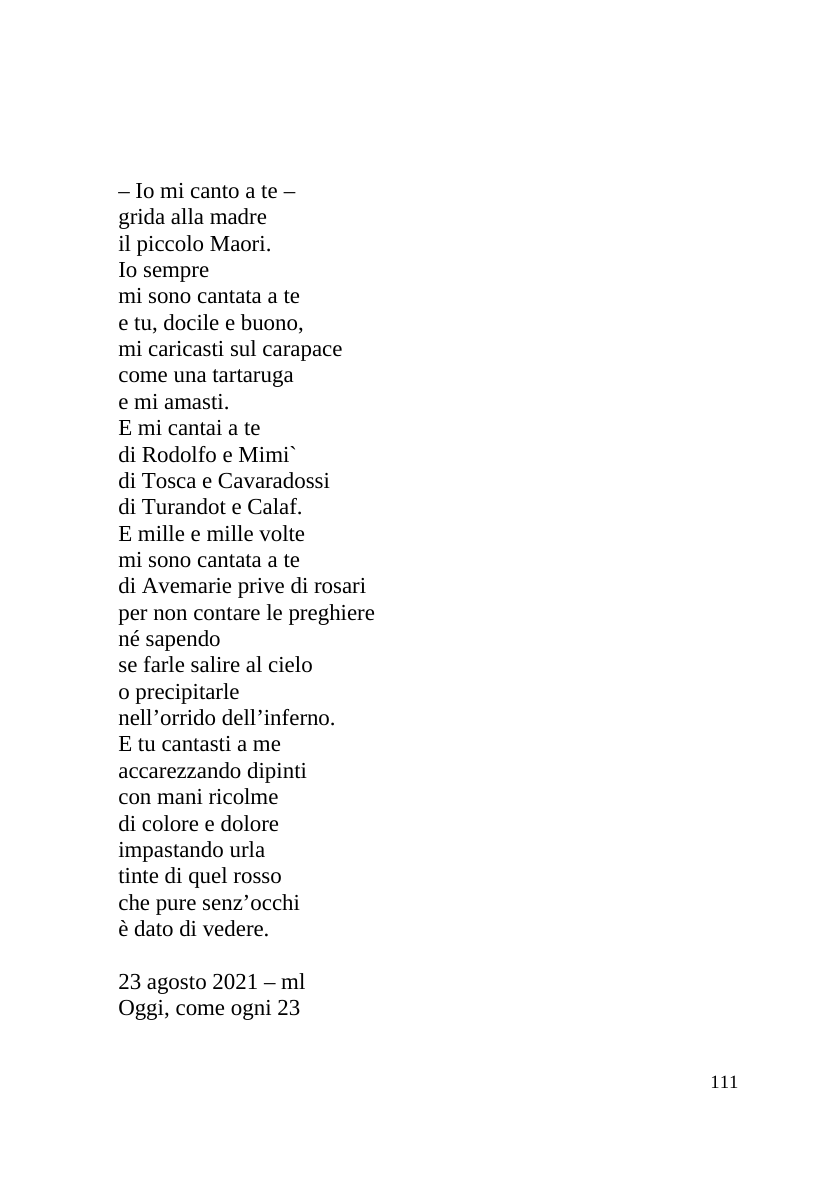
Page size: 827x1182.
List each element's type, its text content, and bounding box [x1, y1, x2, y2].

text e mi amasti. [118, 388, 738, 414]
text Oggi, come ogni 23 [118, 994, 738, 1020]
text di Turandot e Calaf. [118, 493, 738, 520]
text che pure senz’occhi [118, 889, 738, 915]
text di Rodolfo e Mimi` [118, 441, 738, 467]
text impastando urla [118, 836, 738, 862]
text con mani ricolme [118, 783, 738, 809]
text E mi cantai a te [118, 414, 738, 441]
text grida alla madre [118, 203, 738, 230]
text per non contare le preghiere [118, 599, 738, 625]
text accarezzando dipinti [118, 757, 738, 783]
text di Tosca e Cavaradossi [118, 467, 738, 493]
text come una tartaruga [118, 362, 738, 388]
text ‒ Io mi canto a te ‒ [118, 177, 738, 203]
text 23 agosto 2021 ‒ ml [118, 968, 738, 994]
text di colore e dolore [118, 809, 738, 836]
text se farle salire al cielo [118, 651, 738, 678]
text E mille e mille volte [118, 520, 738, 546]
text è dato di vedere. [118, 915, 738, 941]
text mi sono cantata a te [118, 546, 738, 572]
text di Avemarie prive di rosari [118, 572, 738, 599]
text o precipitarle [118, 678, 738, 704]
text tinte di quel rosso [118, 862, 738, 889]
text il piccolo Maori. [118, 230, 738, 256]
text mi caricasti sul carapace [118, 335, 738, 362]
text e tu, docile e buono, [118, 309, 738, 335]
text E tu cantasti a me [118, 731, 738, 757]
text mi sono cantata a te [118, 282, 738, 309]
text Io sempre [118, 256, 738, 282]
text nell’orrido dell’inferno. [118, 704, 738, 731]
text né sapendo [118, 625, 738, 651]
